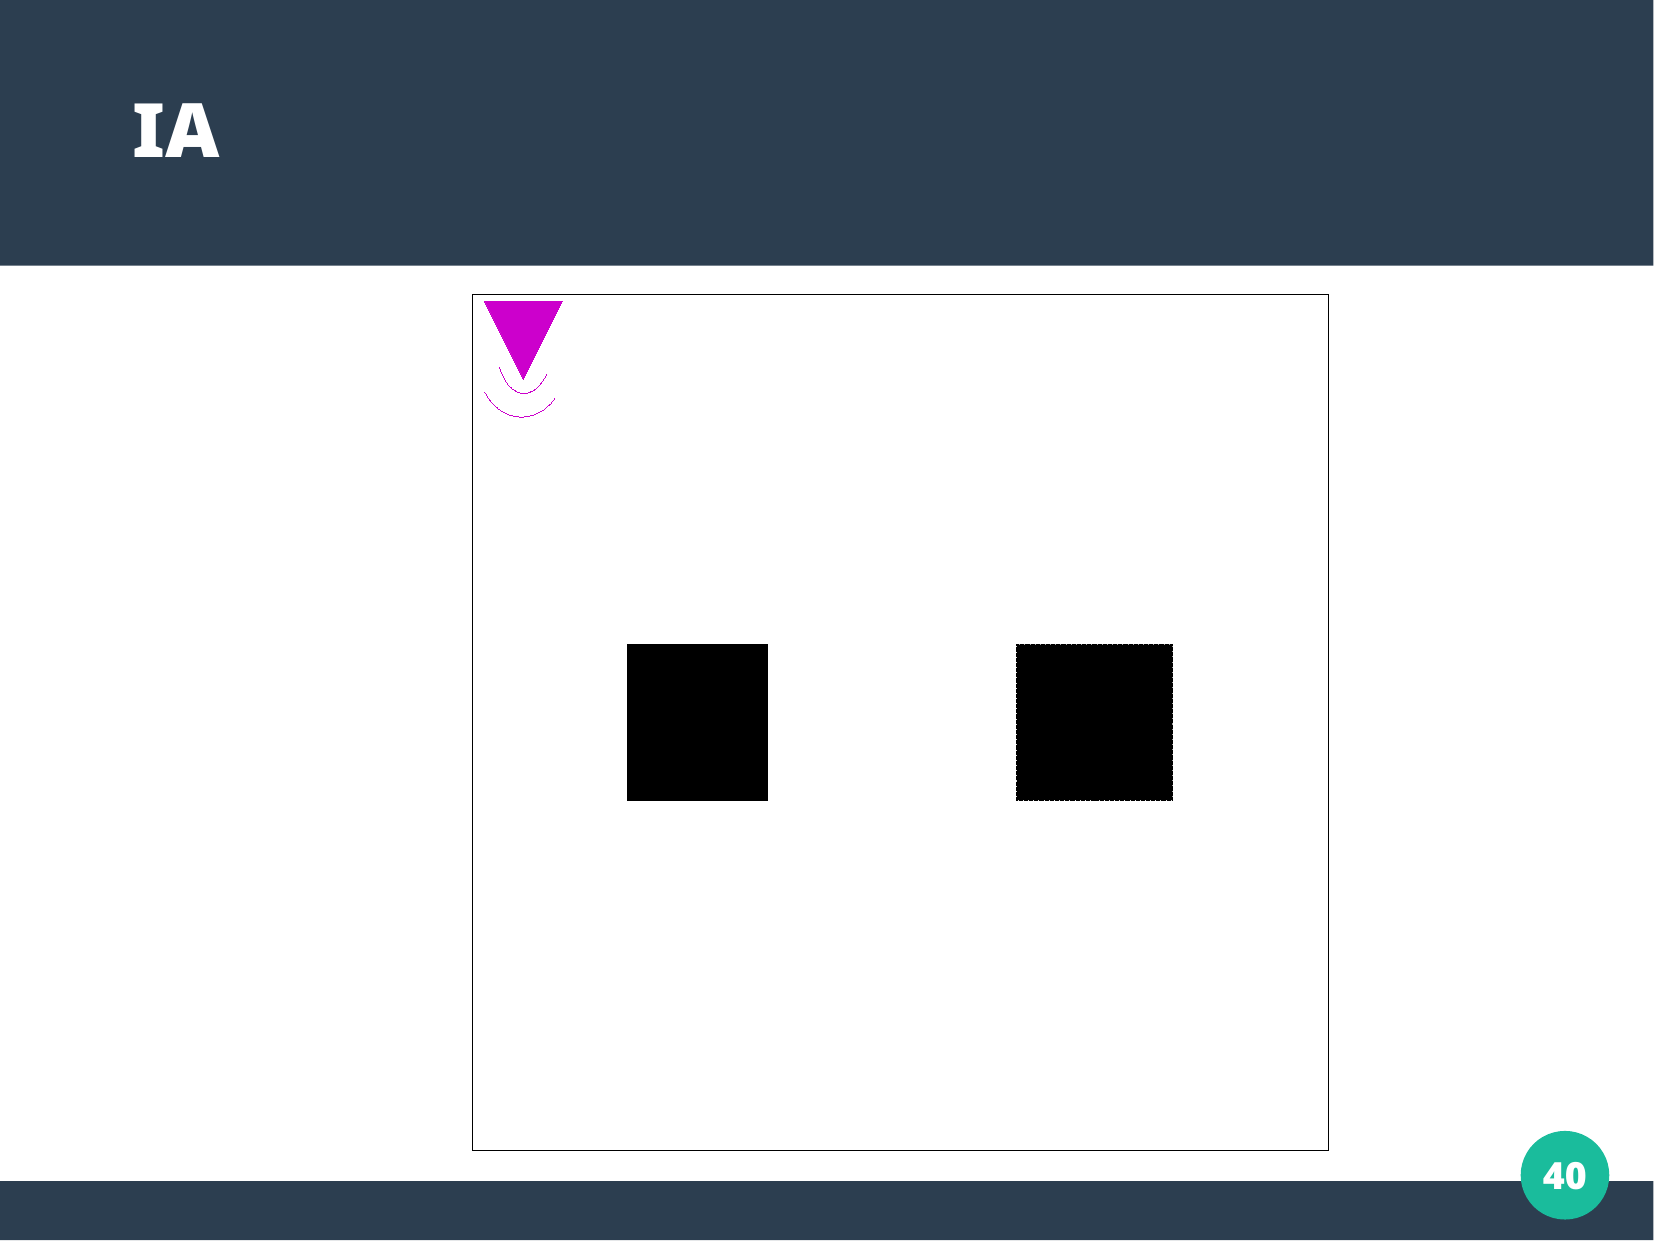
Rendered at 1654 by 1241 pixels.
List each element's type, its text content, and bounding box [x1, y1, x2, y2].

title IA [59, 49, 1595, 207]
text_box [472, 294, 1329, 1151]
